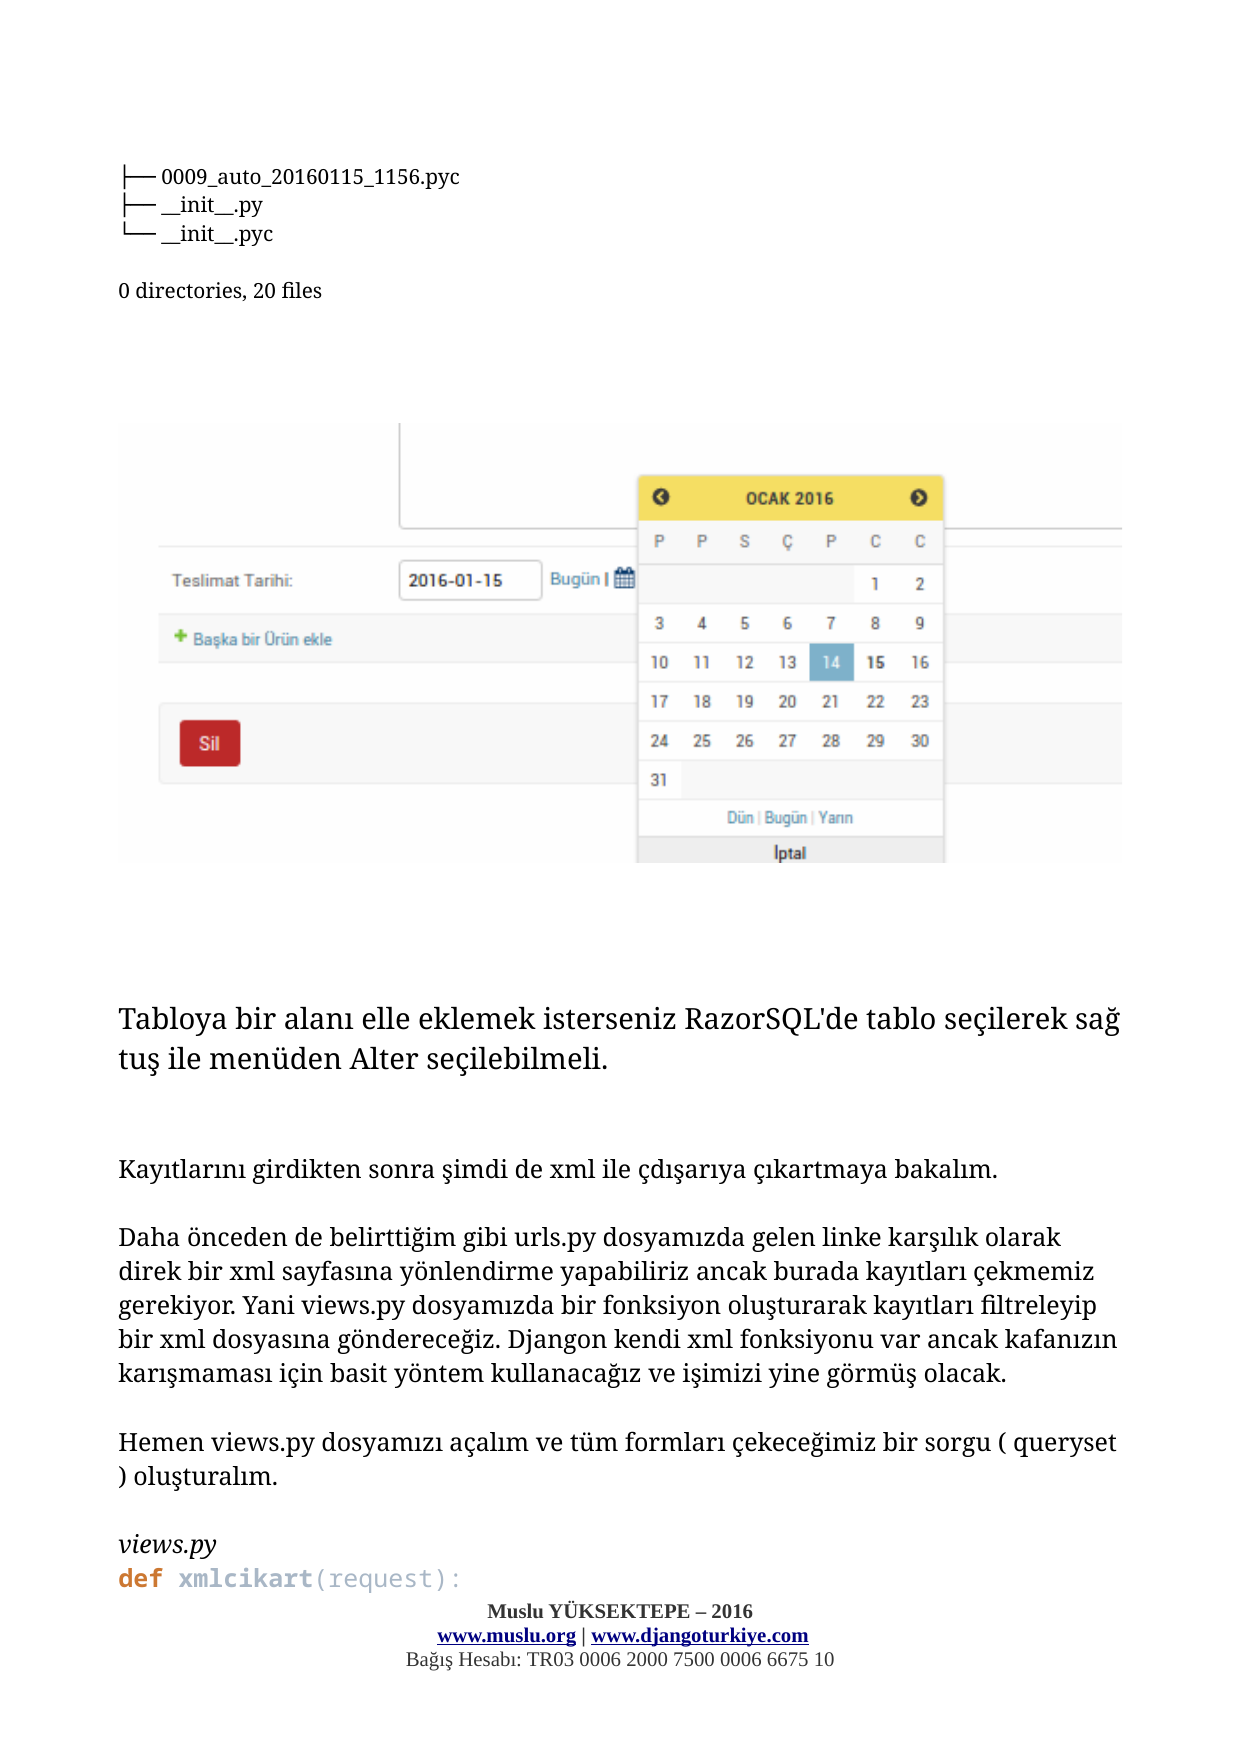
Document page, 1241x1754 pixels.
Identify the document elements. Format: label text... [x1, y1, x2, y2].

text 0 directories, 20 files [118, 276, 1122, 304]
text └── __init__.pyc [118, 219, 1122, 247]
picture [118, 423, 1123, 863]
text Hemen views.py dosyamızı açalım ve tüm formları çekeceğimiz bir sorgu ( queryset ) oluşturalım. [118, 1424, 1122, 1492]
text ├── __init__.py [118, 190, 1122, 219]
text views.py [118, 1526, 1122, 1561]
text Daha önceden de belirttiğim gibi urls.py dosyamızda gelen linke karşılık olarak direk bir xml sayfasına yönlendirme yapabiliriz ancak burada kayıtları çekmemiz gerekiyor. Yani views.py dosyamızda bir fonksiyon oluşturarak kayıtları filtreleyip bir xml dosyasına göndereceğiz. Djangon kendi xml fonksiyonu var ancak kafanızın karışmaması için basit yöntem kullanacağız ve işimizi yine görmüş olacak. [118, 1220, 1122, 1390]
text Tabloya bir alanı elle eklemek isterseniz RazorSQL'de tablo seçilerek sağ tuş ile menüden Alter seçilebilmeli. [118, 999, 1122, 1078]
text Kayıtlarını girdikten sonra şimdi de xml ile çdışarıya çıkartmaya bakalım. [118, 1152, 1122, 1186]
text def xmlcikart(request): [118, 1561, 1122, 1594]
text ├── 0009_auto_20160115_1156.pyc [118, 162, 1122, 190]
